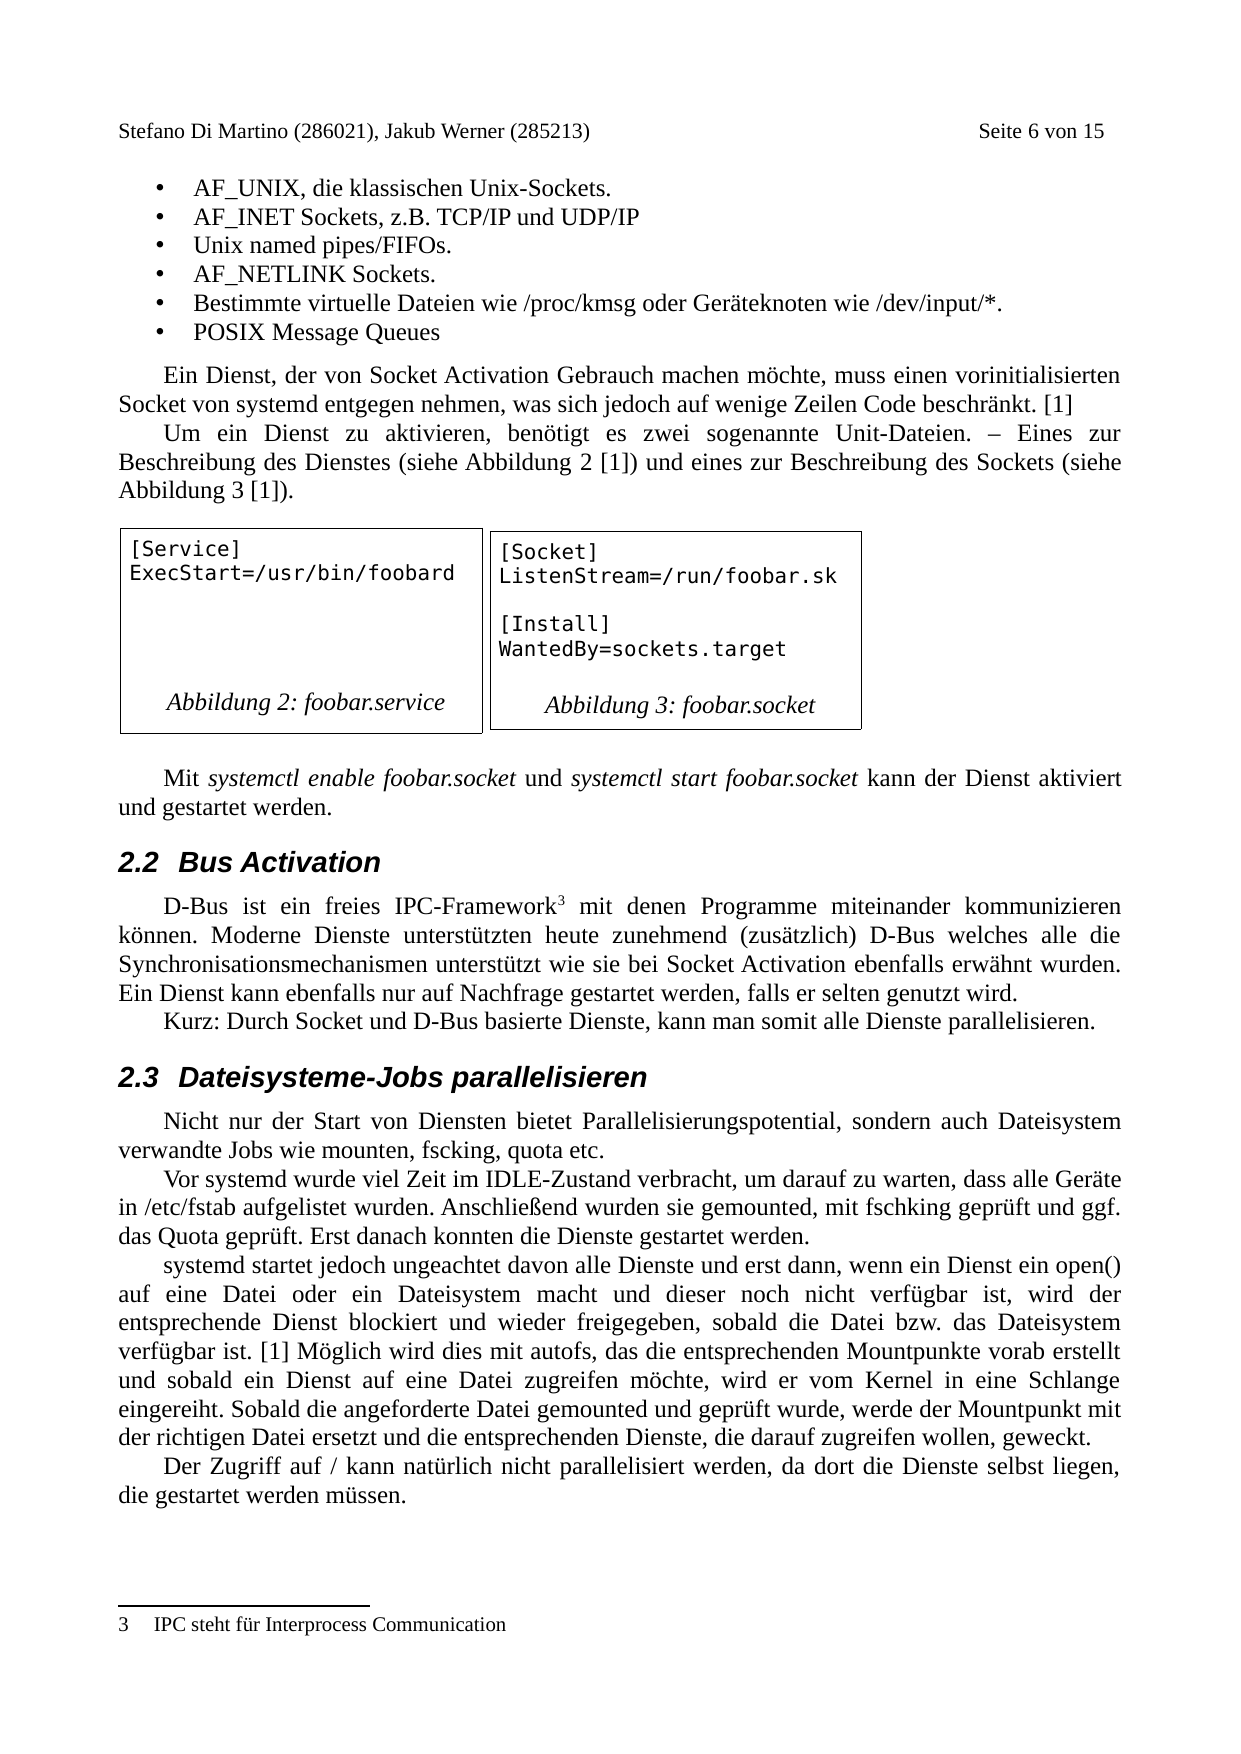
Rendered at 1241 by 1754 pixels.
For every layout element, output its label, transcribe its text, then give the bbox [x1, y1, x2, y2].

text Um ein Dienst zu aktivieren, benötigt es zwei sogenannte Unit-Dateien. – Eines zur Beschreibung des Dienstes (siehe Abbildung 2 [1]) und eines zur Beschreibung des Sockets (siehe Abbildung 3 [1]). [118, 418, 1122, 504]
text Mit systemctl enable foobar.socket und systemctl start foobar.socket kann der Dienst aktiviert und gestartet werden. [118, 763, 1122, 820]
text ExecStart=/usr/bin/foobard [129, 561, 473, 585]
list Bestimmte virtuelle Dateien wie /proc/kmsg oder Geräteknoten wie /dev/input/*. [156, 288, 1122, 317]
text Der Zugriff auf / kann natürlich nicht parallelisiert werden, da dort die Dienste selbst liegen, die gestartet werden müssen. [118, 1451, 1122, 1509]
text ListenStream=/run/foobar.sk [499, 564, 852, 588]
text Abbildung 3: foobar.socket [511, 691, 852, 719]
text [Service] [129, 537, 473, 561]
text [Socket] [499, 540, 852, 564]
list AF_UNIX, die klassischen Unix-Sockets. [156, 173, 1122, 202]
text Ein Dienst, der von Socket Activation Gebrauch machen möchte, muss einen vorinitialisierten Socket von systemd entgegen nehmen, was sich jedoch auf wenige Zeilen Code beschränkt. [1] [118, 360, 1122, 418]
text Kurz: Durch Socket und D-Bus basierte Dienste, kann man somit alle Dienste parallelisieren. [118, 1006, 1122, 1035]
text WantedBy=sockets.target [499, 637, 852, 661]
subtitle Dateisysteme-Jobs parallelisieren [118, 1060, 1122, 1094]
text D-Bus ist ein freies IPC-Framework mit denen Programme miteinander kommunizieren können. Moderne Dienste unterstützten heute zunehmend (zusätzlich) D-Bus welches alle die Synchronisationsmechanismen unterstützt wie sie bei Socket Activation ebenfalls erwähnt wurden. Ein Dienst kann ebenfalls nur auf Nachfrage gestartet werden, falls er selten genutzt wird. [118, 891, 1122, 1006]
list AF_INET Sockets, z.B. TCP/IP und UDP/IP [156, 202, 1122, 230]
text systemd startet jedoch ungeachtet davon alle Dienste und erst dann, wenn ein Dienst ein open() auf eine Datei oder ein Dateisystem macht und dieser noch nicht verfügbar ist, wird der entsprechende Dienst blockiert und wieder freigegeben, sobald die Datei bzw. das Dateisystem verfügbar ist. [1] Möglich wird dies mit autofs, das die entsprechenden Mountpunkte vorab erstellt und sobald ein Dienst auf eine Datei zugreifen möchte, wird er vom Kernel in eine Schlange eingereiht. Sobald die angeforderte Datei gemounted und geprüft wurde, werde der Mountpunkt mit der richtigen Datei ersetzt und die entsprechenden Dienste, die darauf zugreifen wollen, geweckt. [118, 1250, 1122, 1451]
text Vor systemd wurde viel Zeit im IDLE-Zustand verbracht, um darauf zu warten, dass alle Geräte in /etc/fstab aufgelistet wurden. Anschließend wurden sie gemounted, mit fschking geprüft und ggf. das Quota geprüft. Erst danach konnten die Dienste gestartet werden. [118, 1164, 1122, 1250]
list AF_NETLINK Sockets. [156, 259, 1122, 288]
list Unix named pipes/FIFOs. [156, 230, 1122, 259]
text Abbildung 2: foobar.service [141, 687, 473, 715]
text IPC steht für Interprocess Communication [118, 1612, 1122, 1636]
subtitle Bus Activation [118, 845, 1122, 879]
list POSIX Message Queues [156, 317, 1122, 345]
text [Install] [499, 612, 852, 637]
text Nicht nur der Start von Diensten bietet Parallelisierungspotential, sondern auch Dateisystem verwandte Jobs wie mounten, fscking, quota etc. [118, 1106, 1122, 1164]
